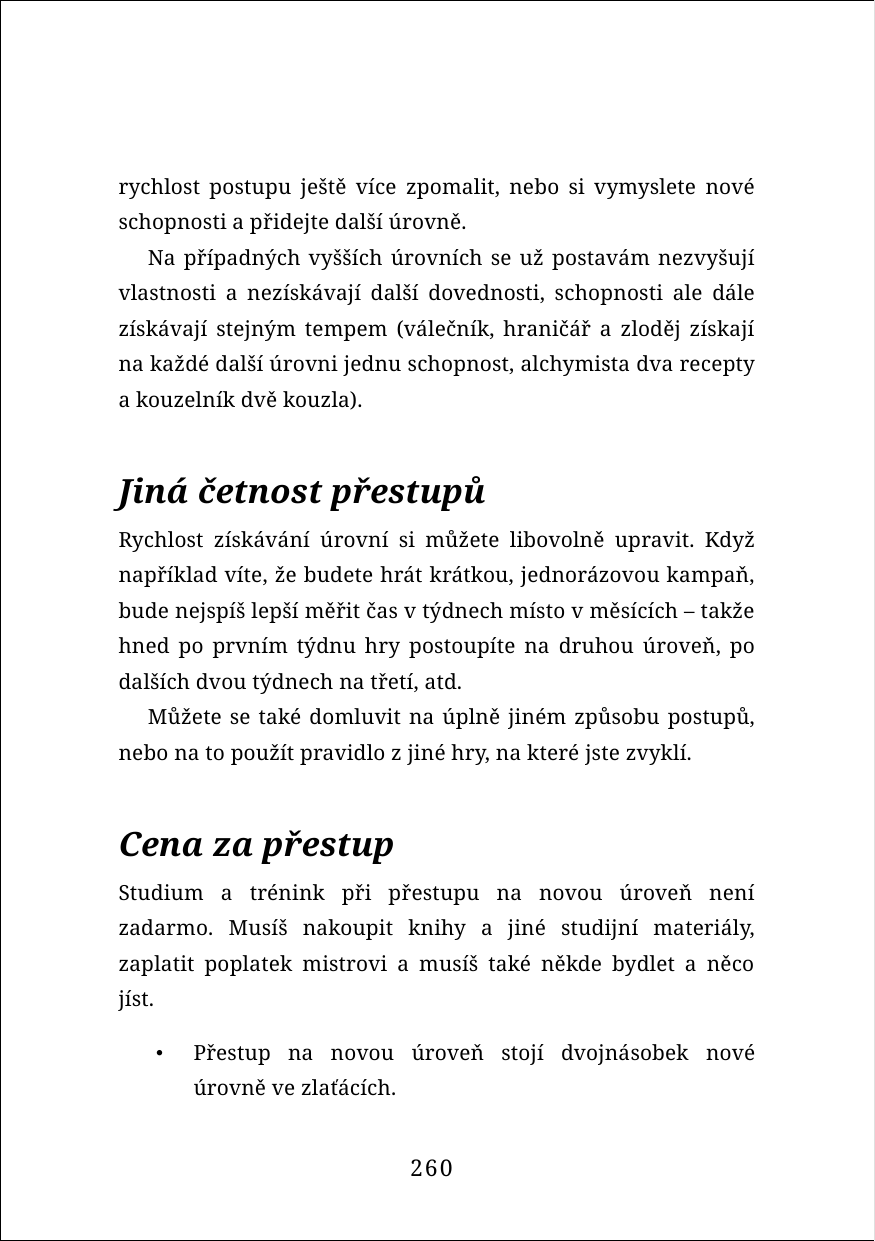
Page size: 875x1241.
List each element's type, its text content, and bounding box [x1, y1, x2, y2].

text Rychlost získávání úrovní si můžete libovolně upravit. Když například víte, že budete hrát krátkou, jednorázovou kampaň, bude nejspíš lepší měřit čas v týdnech místo v měsících – takže hned po prvním týdnu hry postoupíte na druhou úroveň, po dalších dvou týdnech na třetí, atd. Můžete se také domluvit na úplně jiném způsobu postupů, nebo na to použít pravidlo z jiné hry, na které jste zvyklí. [118, 525, 756, 766]
text rychlost postupu ještě více zpomalit, nebo si vymyslete nové schopnosti a přidejte další úrovně. Na případných vyšších úrovních se už postavám nezvyšují vlastnosti a nezískávají další dovednosti, schopnosti ale dále získávají stejným tempem (válečník, hraničář a zloděj získají na každé další úrovni jednu schopnost, alchymista dva recepty a kouzelník dvě kouzla). [118, 172, 756, 413]
subtitle Cena za přestup [118, 821, 756, 866]
list Přestup na novou úroveň stojí dvojnásobek nové úrovně ve zlaťácích. [156, 1038, 756, 1102]
text Studium a trénink při přestupu na novou úroveň není zadarmo. Musíš nakoupit knihy a jiné studijní materiály, zaplatit poplatek mistrovi a musíš také někde bydlet a něco jíst. [118, 878, 756, 1013]
subtitle Jiná četnost přestupů [118, 468, 756, 513]
